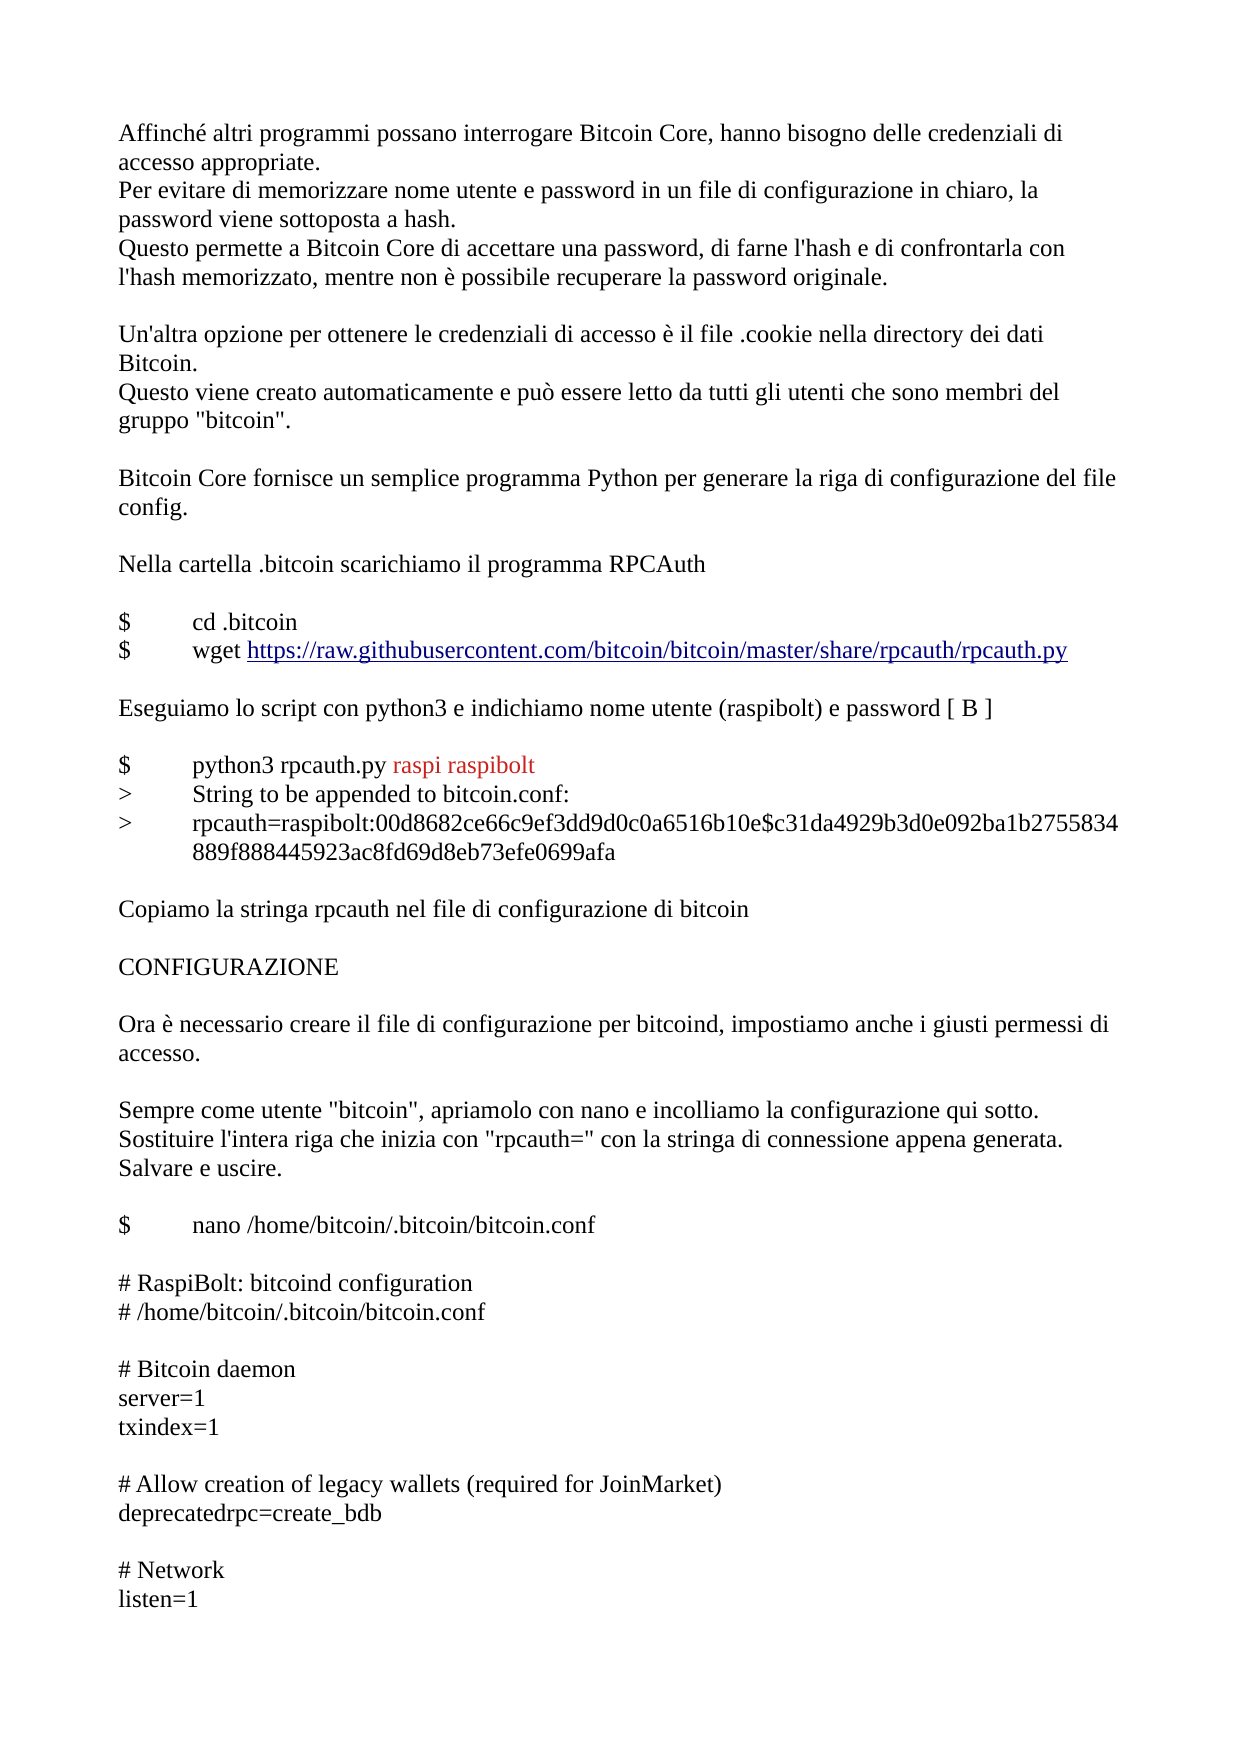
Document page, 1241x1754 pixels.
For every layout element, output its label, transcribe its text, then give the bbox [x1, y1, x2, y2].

text # RaspiBolt: bitcoind configuration [118, 1268, 1122, 1297]
text $ wget https://raw.githubusercontent.com/bitcoin/bitcoin/master/share/rpcauth/rpcauth.py [118, 636, 1122, 664]
text deprecatedrpc=create_bdb [118, 1498, 1122, 1527]
text > String to be appended to bitcoin.conf: [118, 779, 1122, 808]
text CONFIGURAZIONE [118, 952, 1122, 981]
text Nella cartella .bitcoin scarichiamo il programma RPCAuth [118, 549, 1122, 578]
text listen=1 [118, 1584, 1122, 1613]
text Questo permette a Bitcoin Core di accettare una password, di farne l'hash e di confrontarla con l'hash memorizzato, mentre non è possibile recuperare la password originale. [118, 233, 1122, 291]
text Sempre come utente "bitcoin", apriamolo con nano e incolliamo la configurazione qui sotto. [118, 1096, 1122, 1124]
text # /home/bitcoin/.bitcoin/bitcoin.conf [118, 1297, 1122, 1326]
text $ nano /home/bitcoin/.bitcoin/bitcoin.conf [118, 1211, 1122, 1239]
text # Bitcoin daemon [118, 1354, 1122, 1383]
text $ cd .bitcoin [118, 607, 1122, 636]
text Affinché altri programmi possano interrogare Bitcoin Core, hanno bisogno delle credenziali di accesso appropriate. [118, 118, 1122, 176]
text server=1 [118, 1383, 1122, 1412]
text # Allow creation of legacy wallets (required for JoinMarket) [118, 1469, 1122, 1498]
text Eseguiamo lo script con python3 e indichiamo nome utente (raspibolt) e password [ B ] [118, 693, 1122, 722]
text Ora è necessario creare il file di configurazione per bitcoind, impostiamo anche i giusti permessi di accesso. [118, 1009, 1122, 1067]
text Sostituire l'intera riga che inizia con "rpcauth=" con la stringa di connessione appena generata. [118, 1124, 1122, 1153]
text Bitcoin Core fornisce un semplice programma Python per generare la riga di configurazione del file config. [118, 463, 1122, 521]
text Questo viene creato automaticamente e può essere letto da tutti gli utenti che sono membri del gruppo "bitcoin". [118, 377, 1122, 434]
text 889f888445923ac8fd69d8eb73efe0699afa [118, 837, 1122, 866]
text txindex=1 [118, 1412, 1122, 1441]
text Copiamo la stringa rpcauth nel file di configurazione di bitcoin [118, 894, 1122, 923]
text Salvare e uscire. [118, 1153, 1122, 1182]
text $ python3 rpcauth.py raspi raspibolt [118, 751, 1122, 779]
text # Network [118, 1556, 1122, 1584]
text Per evitare di memorizzare nome utente e password in un file di configurazione in chiaro, la password viene sottoposta a hash. [118, 176, 1122, 233]
text Un'altra opzione per ottenere le credenziali di accesso è il file .cookie nella directory dei dati Bitcoin. [118, 319, 1122, 377]
text > rpcauth=raspibolt:00d8682ce66c9ef3dd9d0c0a6516b10e$c31da4929b3d0e092ba1b2755834 [118, 808, 1122, 837]
